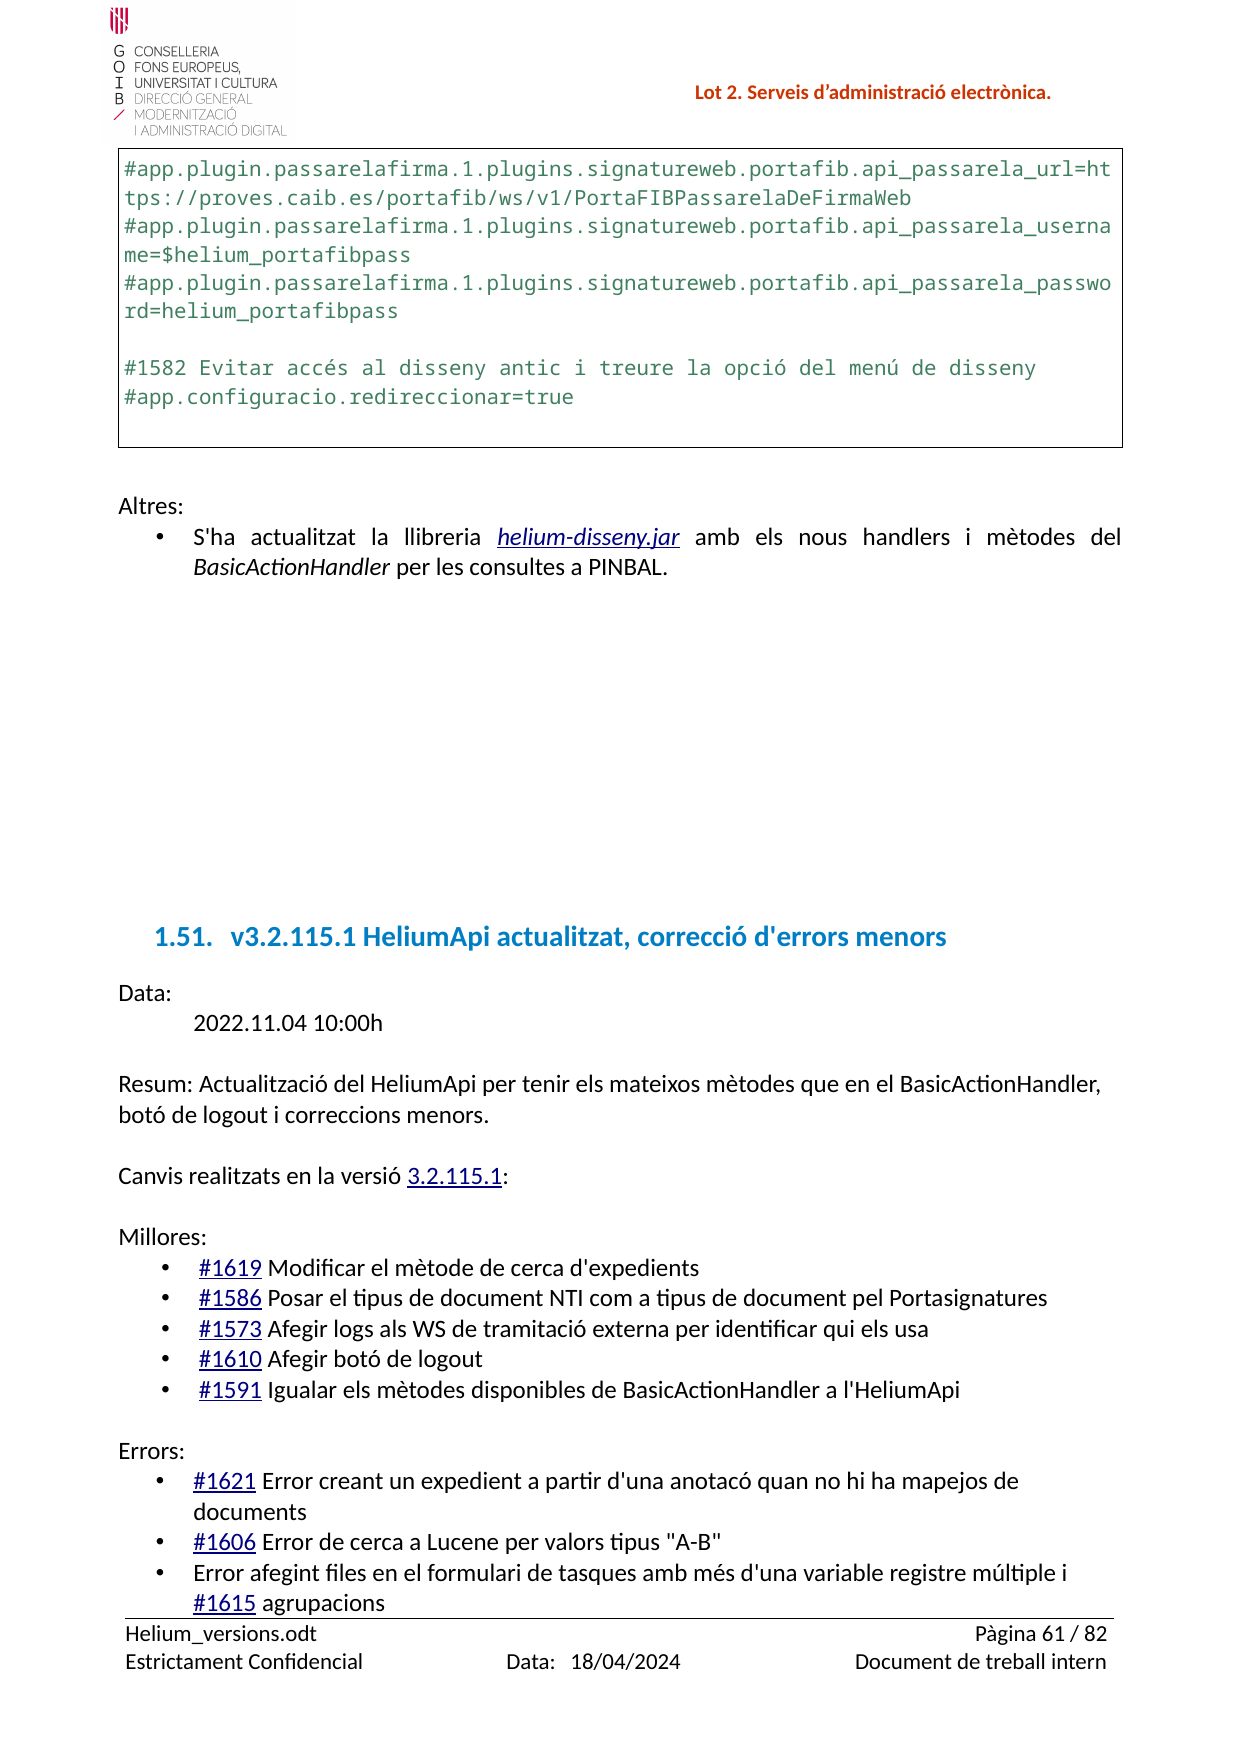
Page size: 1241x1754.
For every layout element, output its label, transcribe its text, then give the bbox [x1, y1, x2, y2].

list #1619 Modificar el mètode de cerca d'expedients [161, 1252, 1122, 1282]
text Altres: [118, 490, 1122, 521]
list #1573 Afegir logs als WS de tramitació externa per identificar qui els usa [161, 1313, 1122, 1343]
list #1621 Error creant un expedient a partir d'una anotacó quan no hi ha mapejos de documents [156, 1465, 1122, 1526]
list #1606 Error de cerca a Lucene per valors tipus "A-B" [156, 1526, 1122, 1557]
text 2022.11.04 10:00h [118, 1007, 1122, 1038]
subtitle v3.2.115.1 HeliumApi actualitzat, correcció d'errors menors [153, 918, 1122, 953]
text Canvis realitzats en la versió 3.2.115.1: [118, 1160, 1122, 1191]
list S'ha actualitzat la llibreria helium-disseny.jar amb els nous handlers i mètodes del BasicActionHandler per les consultes a PINBAL. [156, 521, 1122, 582]
list #1591 Igualar els mètodes disponibles de BasicActionHandler a l'HeliumApi [161, 1374, 1122, 1404]
text Data: [118, 977, 1122, 1007]
text Resum: Actualització del HeliumApi per tenir els mateixos mètodes que en el BasicActionHandler, botó de logout i correccions menors. [118, 1068, 1122, 1129]
text Errors: [118, 1435, 1122, 1465]
picture [100, 0, 297, 144]
text Millores: [118, 1221, 1122, 1252]
list Error afegint files en el formulari de tasques amb més d'una variable registre múltiple i #1615 agrupacions [156, 1557, 1122, 1618]
list #1610 Afegir botó de logout [161, 1343, 1122, 1374]
table_header #app.plugin.passarelafirma.1.plugins.signatureweb.portafib.api_passarela_url=https://proves.caib.es/portafib/ws/v1/PortaFIBPassarelaDeFirmaWeb #app.plugin.passarelafirma.1.plugins.signatureweb.portafib.api_passarela_username=$helium_portafibpass #app.plugin.passarelafirma.1.plugins.signatureweb.portafib.api_passarela_password=helium_portafibpass #1582 Evitar accés al disseny antic i treure la opció del menú de disseny #app.configuracio.redireccionar=true [119, 149, 1122, 447]
list #1586 Posar el tipus de document NTI com a tipus de document pel Portasignatures [161, 1282, 1122, 1313]
